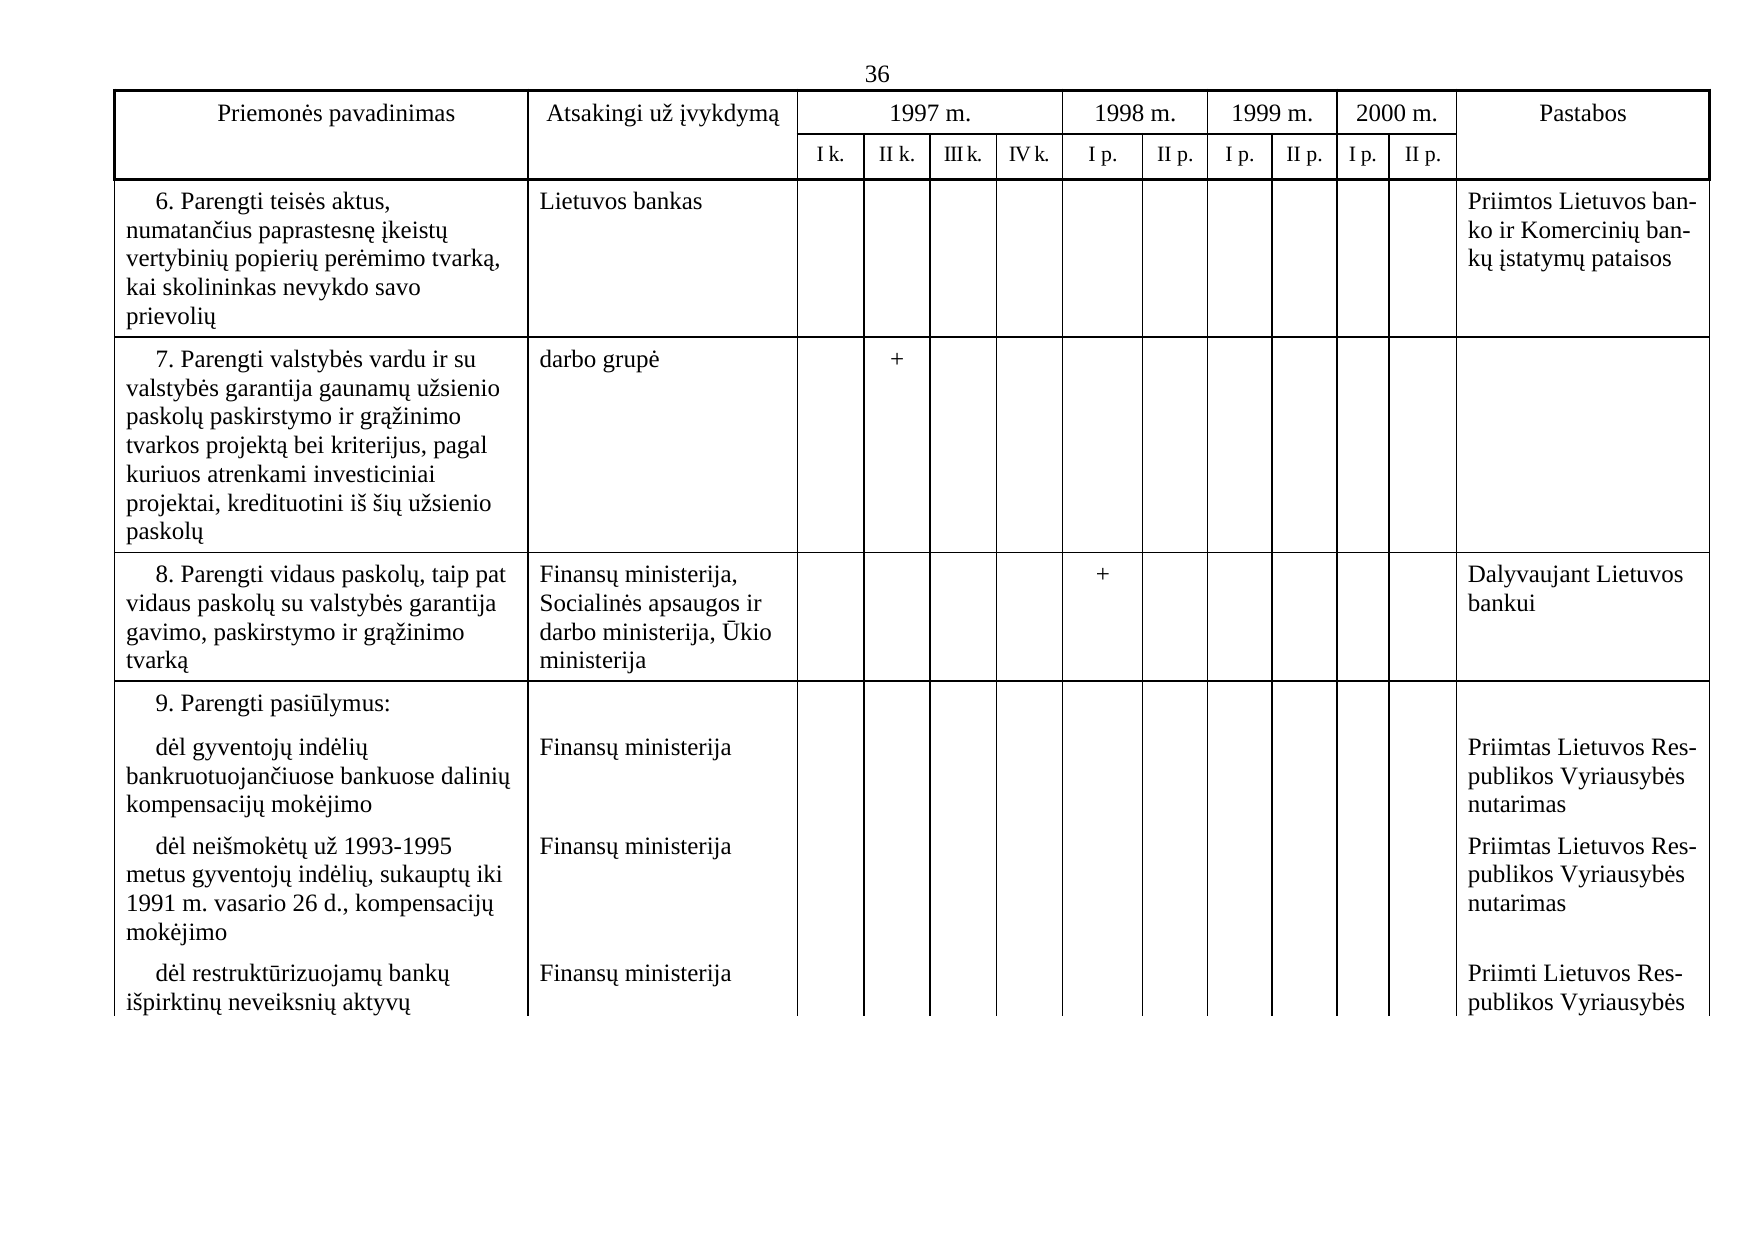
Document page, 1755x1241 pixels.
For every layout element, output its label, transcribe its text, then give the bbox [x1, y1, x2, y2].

table_cell [1457, 133, 1708, 178]
table_cell [931, 726, 996, 824]
table_cell dėl gyventojų indėlių bankruotuojančiuose bankuose dalinių kompensacijų mokėjimo [115, 726, 527, 824]
table_cell [997, 952, 1062, 1016]
table_cell [997, 553, 1062, 680]
table_cell II k. [865, 135, 929, 178]
table_cell [1063, 825, 1142, 952]
table_cell [1457, 682, 1709, 726]
table_cell [1143, 726, 1207, 824]
table_cell [798, 181, 863, 336]
table_cell [1143, 682, 1207, 726]
table_cell [1390, 726, 1456, 824]
table_cell darbo grupė [529, 338, 797, 551]
table_cell [1338, 338, 1388, 551]
table_cell [865, 181, 929, 336]
table_cell [1143, 825, 1207, 952]
table_cell [1273, 181, 1336, 336]
table_cell Lietuvos bankas [529, 181, 797, 336]
table_cell [1208, 181, 1271, 336]
table_cell [1273, 682, 1336, 726]
table_cell Finansų ministerija [529, 726, 797, 824]
table_cell [798, 825, 863, 952]
table_cell [865, 825, 929, 952]
table_cell [1143, 181, 1207, 336]
table_cell [1338, 682, 1388, 726]
table_cell [865, 682, 929, 726]
table_cell [1338, 553, 1388, 680]
table_cell Priimtas Lietuvos Res-publikos Vyriausybės nutarimas [1457, 726, 1709, 824]
table_cell 6. Parengti teisės aktus, numatančius paprastesnę įkeistų vertybinių popierių perėmimo tvarką, kai skolininkas nevykdo savo prievolių [115, 181, 527, 336]
table_cell [931, 825, 996, 952]
table_cell [1063, 181, 1142, 336]
table_cell [1208, 682, 1271, 726]
table_cell [1143, 338, 1207, 551]
table_cell [931, 181, 996, 336]
table_cell Finansų ministerija [529, 952, 797, 1016]
table_cell [1063, 726, 1142, 824]
table_cell [931, 952, 996, 1016]
table_cell [1273, 825, 1336, 952]
table_cell [997, 181, 1062, 336]
table_cell [997, 726, 1062, 824]
table_cell [1273, 338, 1336, 551]
table_header Pastabos [1457, 92, 1708, 133]
table_cell [1390, 338, 1456, 551]
table_cell dėl restruktūrizuojamų bankų išpirktinų neveiksnių aktyvų [115, 952, 527, 1016]
table_cell Finansų ministerija, Socialinės apsaugos ir darbo ministerija, Ūkio ministerija [529, 553, 797, 680]
table_cell [1338, 952, 1388, 1016]
table_cell I p. [1208, 135, 1271, 178]
table_cell [931, 682, 996, 726]
table_cell [1063, 952, 1142, 1016]
table_cell dėl neišmokėtų už 1993-1995 metus gyventojų indėlių, sukauptų iki 1991 m. vasario 26 d., kompensacijų mokėjimo [115, 825, 527, 952]
table_cell III k. [931, 135, 996, 178]
table_cell I k. [798, 135, 863, 178]
table_header 1998 m. [1063, 92, 1207, 133]
table_cell [1208, 825, 1271, 952]
table_cell Priimtas Lietuvos Res-publikos Vyriausybės nutarimas [1457, 825, 1709, 952]
table_header 1999 m. [1208, 92, 1336, 133]
table_cell [1390, 553, 1456, 680]
table_cell [931, 553, 996, 680]
table_cell [798, 682, 863, 726]
table_cell 7. Parengti valstybės vardu ir su valstybės garantija gaunamų užsienio paskolų paskirstymo ir grąžinimo tvarkos projektą bei kriterijus, pagal kuriuos atrenkami investiciniai projektai, kredituotini iš šių užsienio paskolų [115, 338, 527, 551]
table_cell [798, 726, 863, 824]
table_header Atsakingi už įvykdymą [529, 92, 797, 133]
table_cell [1143, 952, 1207, 1016]
table_cell [1338, 726, 1388, 824]
table_cell II p. [1143, 135, 1207, 178]
table_cell [1273, 726, 1336, 824]
table_cell I p. [1338, 135, 1388, 178]
table_cell [997, 825, 1062, 952]
table_cell [1273, 952, 1336, 1016]
table_cell [931, 338, 996, 551]
table_cell [997, 682, 1062, 726]
table_cell 8. Parengti vidaus paskolų, taip pat vidaus paskolų su valstybės garantija gavimo, paskirstymo ir grąžinimo tvarką [115, 553, 527, 680]
table_cell + [1063, 553, 1142, 680]
table_cell I p. [1063, 135, 1142, 178]
table_cell [529, 682, 797, 726]
table_cell [798, 952, 863, 1016]
table_cell [1390, 952, 1456, 1016]
table_header 2000 m. [1338, 92, 1456, 133]
table_cell [865, 952, 929, 1016]
table_cell [1063, 338, 1142, 551]
table_cell [1390, 682, 1456, 726]
table_cell [997, 338, 1062, 551]
table_cell [1208, 553, 1271, 680]
table_cell [1390, 825, 1456, 952]
table_cell 9. Parengti pasiūlymus: [115, 682, 527, 726]
table_cell II p. [1273, 135, 1336, 178]
table_cell + [865, 338, 929, 551]
table_cell II p. [1390, 135, 1456, 178]
table_cell Dalyvaujant Lietuvos bankui [1457, 553, 1709, 680]
table_cell Finansų ministerija [529, 825, 797, 952]
table_cell [798, 338, 863, 551]
table_cell [865, 726, 929, 824]
table_cell IV k. [997, 135, 1062, 178]
table_cell [1273, 553, 1336, 680]
table_header Priemonės pavadinimas [116, 92, 527, 133]
table_cell [1457, 338, 1709, 551]
table_cell [1063, 682, 1142, 726]
table_cell [1338, 825, 1388, 952]
table_header 1997 m. [798, 92, 1062, 133]
table_cell [1390, 181, 1456, 336]
table_cell [798, 553, 863, 680]
table_cell [529, 133, 797, 178]
table_cell [1208, 726, 1271, 824]
table_cell [1208, 338, 1271, 551]
table_cell [1338, 181, 1388, 336]
table_cell [865, 553, 929, 680]
table_cell [1208, 952, 1271, 1016]
table_cell [116, 133, 527, 178]
table_cell Priimti Lietuvos Res-publikos Vyriausybės [1457, 952, 1709, 1016]
table_cell [1143, 553, 1207, 680]
table_cell Priimtos Lietuvos ban-ko ir Komercinių ban-kų įstatymų pataisos [1457, 181, 1709, 336]
